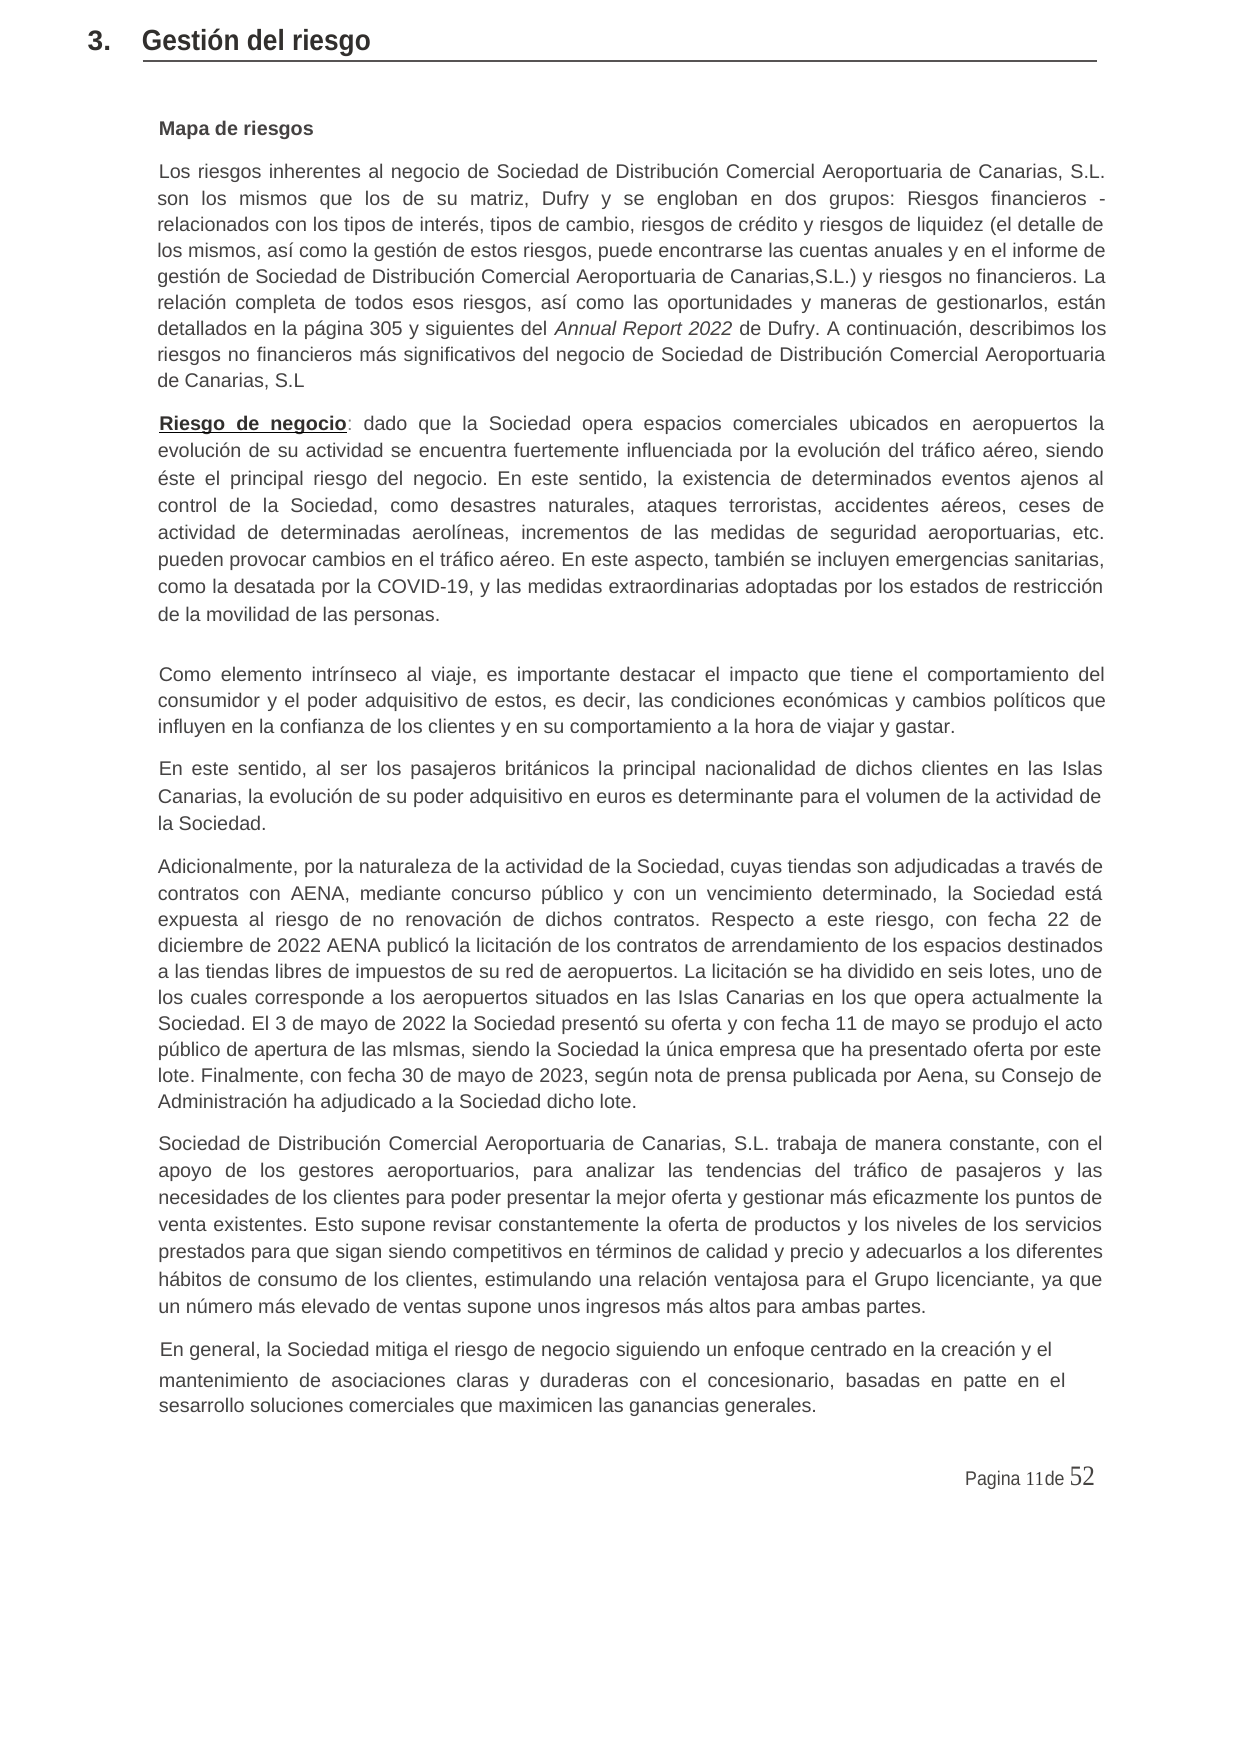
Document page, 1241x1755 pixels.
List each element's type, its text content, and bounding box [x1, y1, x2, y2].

text mantenimiento de asociaciones claras y duraderas con el concesionario, basadas en patte en el sesarrollo soluciones comerciales que maximicen las ganancias generales. [159, 1369, 1067, 1416]
text Mapa de riesgos [159, 117, 1241, 139]
text En este sentido, al ser los pasajeros británicos la principal nacionalidad de dichos clientes en las Islas Canarias, la evolución de su poder adquisitivo en euros es determinante para el volumen de la actividad de la Sociedad. [158, 757, 1104, 834]
text Los riesgos inherentes al negocio de Sociedad de Distribución Comercial Aeroportuaria de Canarias, S.L. son los mismos que los de su matriz, Dufry y se engloban en dos grupos: Riesgos financieros - relacionados con los tipos de interés, tipos de cambio, riesgos de crédito y riesgos de liquidez (el detalle de los mismos, así como la gestión de estos riesgos, puede encontrarse las cuentas anuales y en el informe de gestión de Sociedad de Distribución Comercial Aeroportuaria de Canarias,S.L.) y riesgos no financieros. La relación completa de todos esos riesgos, así como las oportunidades y maneras de gestionarlos, están detallados en la página 305 y siguientes del Annual Report 2022 de Dufry. A continuación, describimos los riesgos no financieros más significativos del negocio de Sociedad de Distribución Comercial Aeroportuaria de Canarias, S.L [157, 160, 1107, 391]
text Riesgo de negocio: dado que la Sociedad opera espacios comerciales ubicados en aeropuertos la evolución de su actividad se encuentra fuertemente influenciada por la evolución del tráfico aéreo, siendo éste el principal riesgo del negocio. En este sentido, la existencia de determinados eventos ajenos al control de la Sociedad, como desastres naturales, ataques terroristas, accidentes aéreos, ceses de actividad de determinadas aerolíneas, incrementos de las medidas de seguridad aeroportuarias, etc. pueden provocar cambios en el tráfico aéreo. En este aspecto, también se incluyen emergencias sanitarias, como la desatada por la COVID-19, y las medidas extraordinarias adoptadas por los estados de restricción de la movilidad de las personas. [158, 412, 1106, 625]
text Pagina 11de 52 [142, 1459, 1094, 1492]
list Gestión del riesgo [87, 23, 1241, 56]
text Como elemento intrínseco al viaje, es importante destacar el impacto que tiene el comportamiento del consumidor y el poder adquisitivo de estos, es decir, las condiciones económicas y cambios políticos que influyen en la confianza de los clientes y en su comportamiento a la hora de viajar y gastar. [158, 662, 1107, 737]
text En general, la Sociedad mitiga el riesgo de negocio siguiendo un enfoque centrado en la creación y el [159, 1338, 1241, 1361]
text Adicionalmente, por la naturaleza de la actividad de la Sociedad, cuyas tiendas son adjudicadas a través de contratos con AENA, mediante concurso público y con un vencimiento determinado, la Sociedad está expuesta al riesgo de no renovación de dichos contratos. Respecto a este riesgo, con fecha 22 de diciembre de 2022 AENA publicó la licitación de los contratos de arrendamiento de los espacios destinados a las tiendas libres de impuestos de su red de aeropuertos. La licitación se ha dividido en seis lotes, uno de los cuales corresponde a los aeropuertos situados en las Islas Canarias en los que opera actualmente la Sociedad. El 3 de mayo de 2022 la Sociedad presentó su oferta y con fecha 11 de mayo se produjo el acto público de apertura de las mlsmas, siendo la Sociedad la única empresa que ha presentado oferta por este lote. Finalmente, con fecha 30 de mayo de 2023, según nota de prensa publicada por Aena, su Consejo de Administración ha adjudicado a la Sociedad dicho lote. [158, 855, 1104, 1112]
text Sociedad de Distribución Comercial Aeroportuaria de Canarias, S.L. trabaja de manera constante, con el apoyo de los gestores aeroportuarios, para analizar las tendencias del tráfico de pasajeros y las necesidades de los clientes para poder presentar la mejor oferta y gestionar más eficazmente los puntos de venta existentes. Esto supone revisar constantemente la oferta de productos y los niveles de los servicios prestados para que sigan siendo competitivos en términos de calidad y precio y adecuarlos a los diferentes hábitos de consumo de los clientes, estimulando una relación ventajosa para el Grupo licenciante, ya que un número más elevado de ventas supone unos ingresos más altos para ambas partes. [158, 1131, 1104, 1317]
